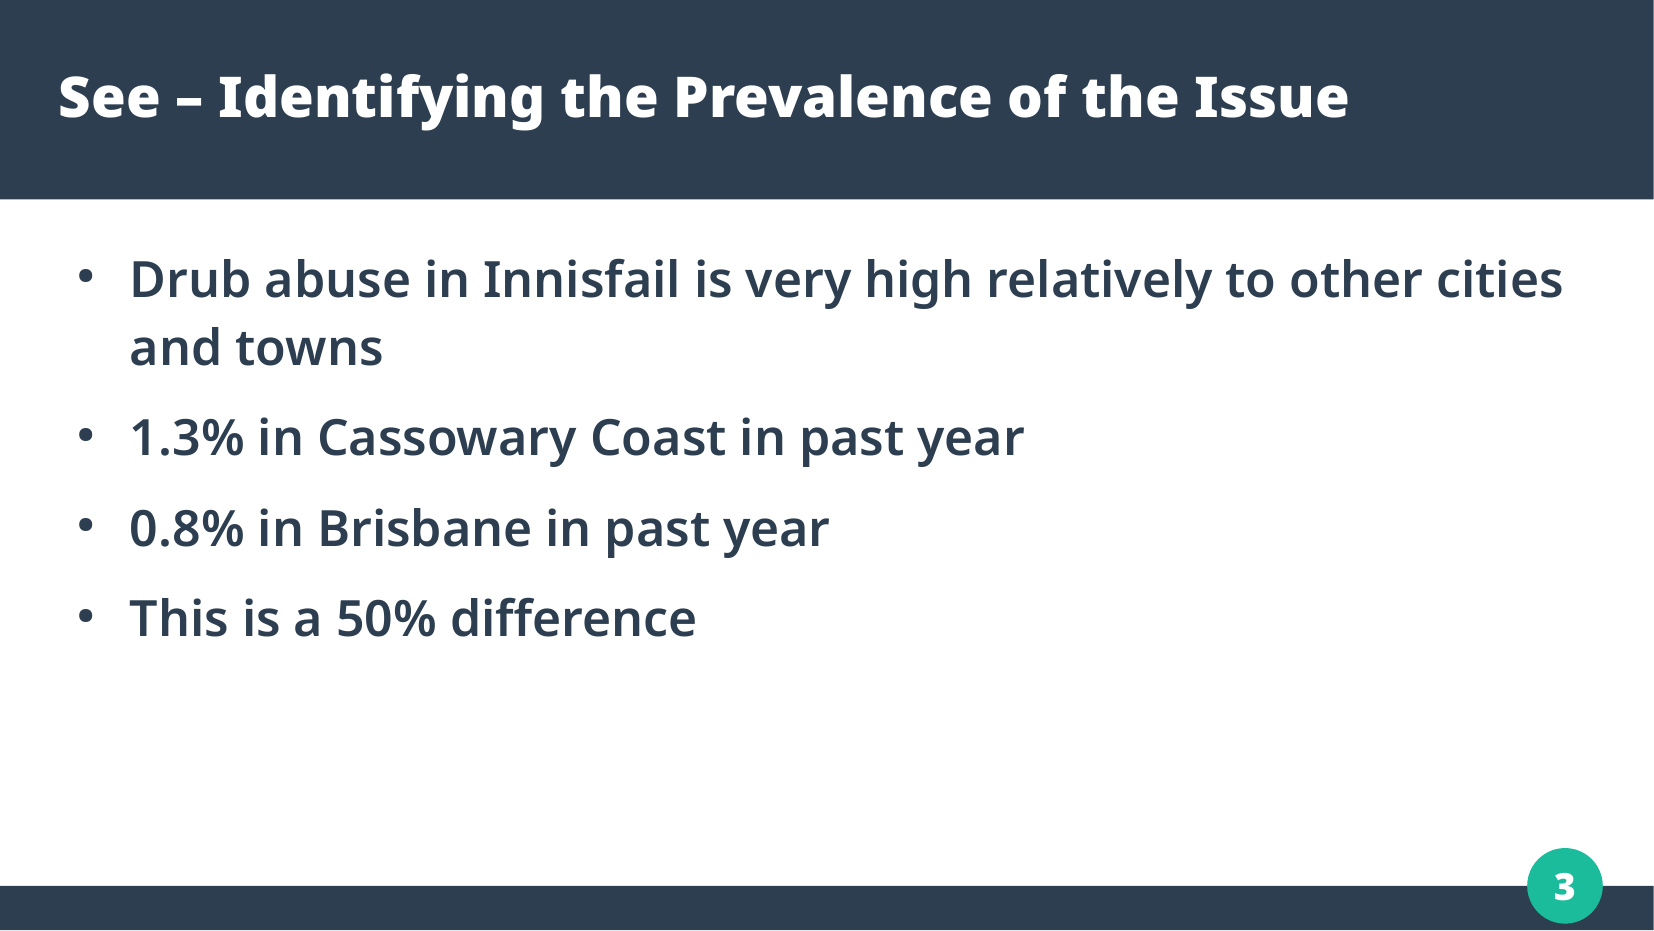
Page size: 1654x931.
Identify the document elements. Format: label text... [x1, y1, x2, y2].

list Drub abuse in Innisfail is very high relatively to other cities and towns 1.3% in Cassowary Coast in past year 0.8% in Brisbane in past year This is a 50% difference [59, 243, 1595, 864]
title See – Identifying the Prevalence of the Issue [59, 37, 1595, 156]
